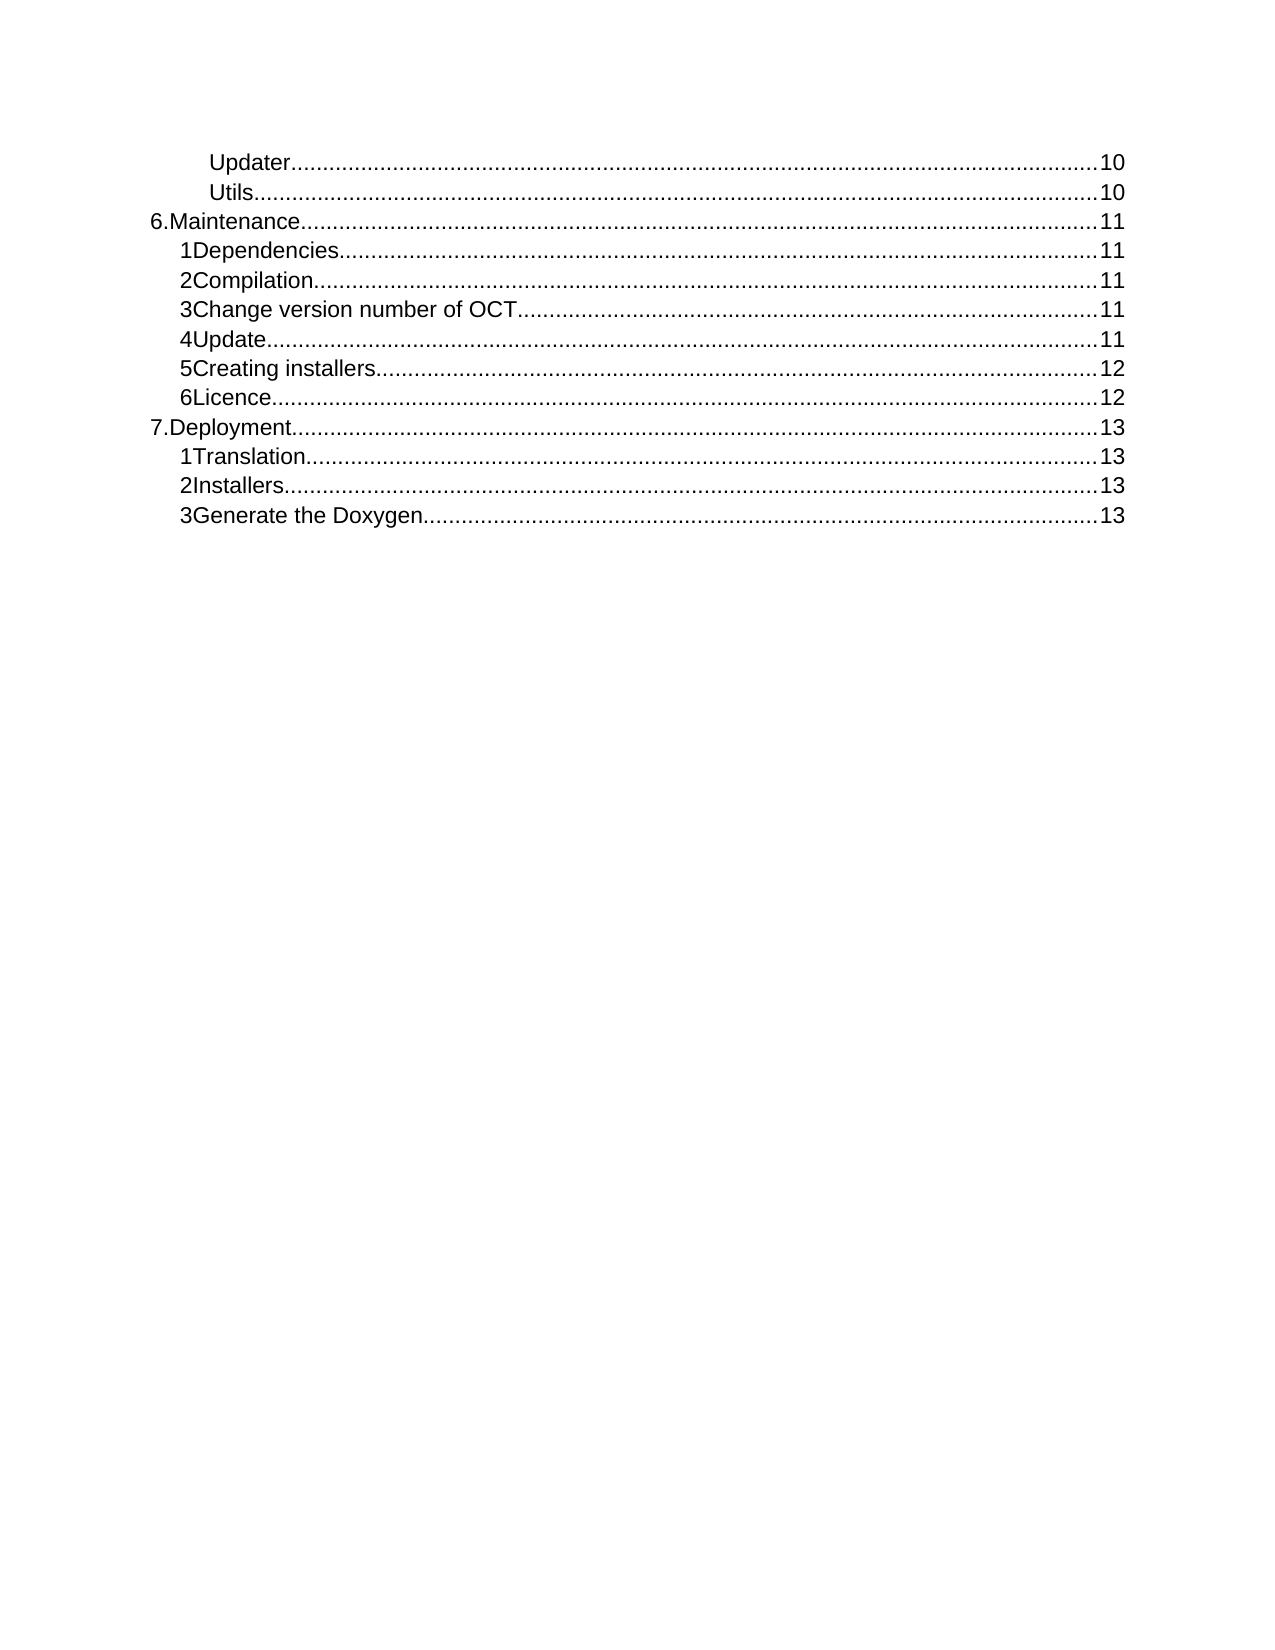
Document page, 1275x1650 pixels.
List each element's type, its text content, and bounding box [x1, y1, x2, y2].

text 3Generate the Doxygen 13 [179, 502, 1125, 528]
text 5Creating installers 12 [179, 356, 1125, 381]
text 3Change version number of OCT 11 [179, 297, 1125, 322]
text 6.Maintenance 11 [150, 209, 1125, 234]
text 1Dependencies 11 [179, 238, 1125, 264]
text Updater 10 [209, 150, 1125, 176]
text 7.Deployment 13 [150, 414, 1125, 440]
text 6Licence 12 [179, 385, 1125, 411]
text 4Update 11 [179, 326, 1125, 352]
text 2Installers 13 [179, 473, 1125, 499]
text 2Compilation 11 [179, 267, 1125, 293]
text Utils 10 [209, 179, 1125, 205]
text 1Translation 13 [179, 444, 1125, 469]
